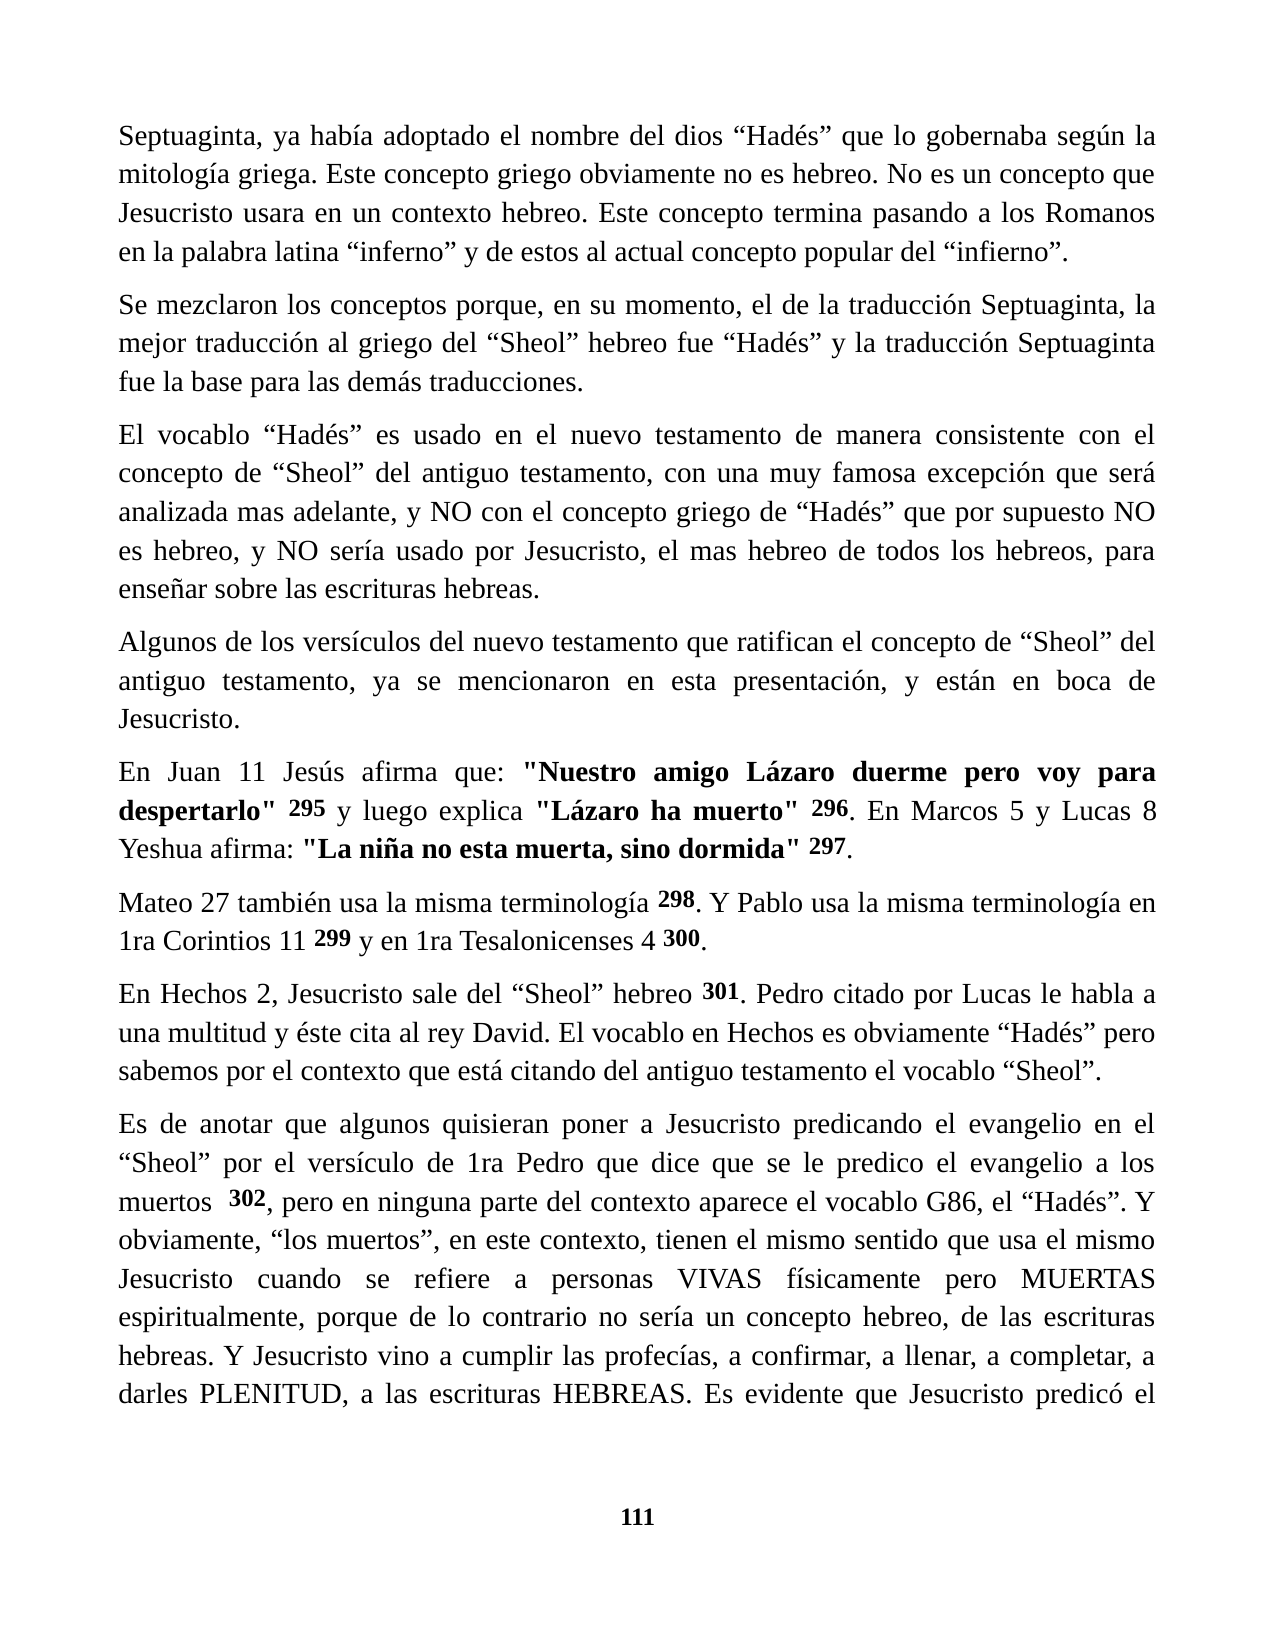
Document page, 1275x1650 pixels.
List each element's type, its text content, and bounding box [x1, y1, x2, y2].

text El vocablo “Hadés” es usado en el nuevo testamento de manera consistente con el concepto de “Sheol” del antiguo testamento, con una muy famosa excepción que será analizada mas adelante, y NO con el concepto griego de “Hadés” que por supuesto NO es hebreo, y NO sería usado por Jesucristo, el mas hebreo de todos los hebreos, para enseñar sobre las escrituras hebreas. [118, 417, 1157, 605]
text Algunos de los versículos del nuevo testamento que ratifican el concepto de “Sheol” del antiguo testamento, ya se mencionaron en esta presentación, y están en boca de Jesucristo. [118, 624, 1157, 735]
text Mateo 27 también usa la misma terminología . Y Pablo usa la misma terminología en 1ra Corintios 11 y en 1ra Tesalonicenses 4 . [118, 885, 1157, 957]
text Se mezclaron los conceptos porque, en su momento, el de la traducción Septuaginta, la mejor traducción al griego del “Sheol” hebreo fue “Hadés” y la traducción Septuaginta fue la base para las demás traducciones. [118, 287, 1157, 397]
text Septuaginta, ya había adoptado el nombre del dios “Hadés” que lo gobernaba según la mitología griega. Este concepto griego obviamente no es hebreo. No es un concepto que Jesucristo usara en un contexto hebreo. Este concepto termina pasando a los Romanos en la palabra latina “inferno” y de estos al actual concepto popular del “infierno”. [118, 118, 1157, 267]
text En Juan 11 Jesús afirma que: "Nuestro amigo Lázaro duerme pero voy para despertarlo" y luego explica "Lázaro ha muerto" . En Marcos 5 y Lucas 8 Yeshua afirma: "La niña no esta muerta, sino dormida" . [118, 754, 1157, 865]
text Es de anotar que algunos quisieran poner a Jesucristo predicando el evangelio en el “Sheol” por el versículo de 1ra Pedro que dice que se le predico el evangelio a los muertos , pero en ninguna parte del contexto aparece el vocablo G86, el “Hadés”. Y obviamente, “los muertos”, en este contexto, tienen el mismo sentido que usa el mismo Jesucristo cuando se refiere a personas VIVAS físicamente pero MUERTAS espiritualmente, porque de lo contrario no sería un concepto hebreo, de las escrituras hebreas. Y Jesucristo vino a cumplir las profecías, a confirmar, a llenar, a completar, a darles PLENITUD, a las escrituras HEBREAS. Es evidente que Jesucristo predicó el [118, 1107, 1157, 1410]
text En Hechos 2, Jesucristo sale del “Sheol” hebreo . Pedro citado por Lucas le habla a una multitud y éste cita al rey David. El vocablo en Hechos es obviamente “Hadés” pero sabemos por el contexto que está citando del antiguo testamento el vocablo “Sheol”. [118, 976, 1157, 1087]
